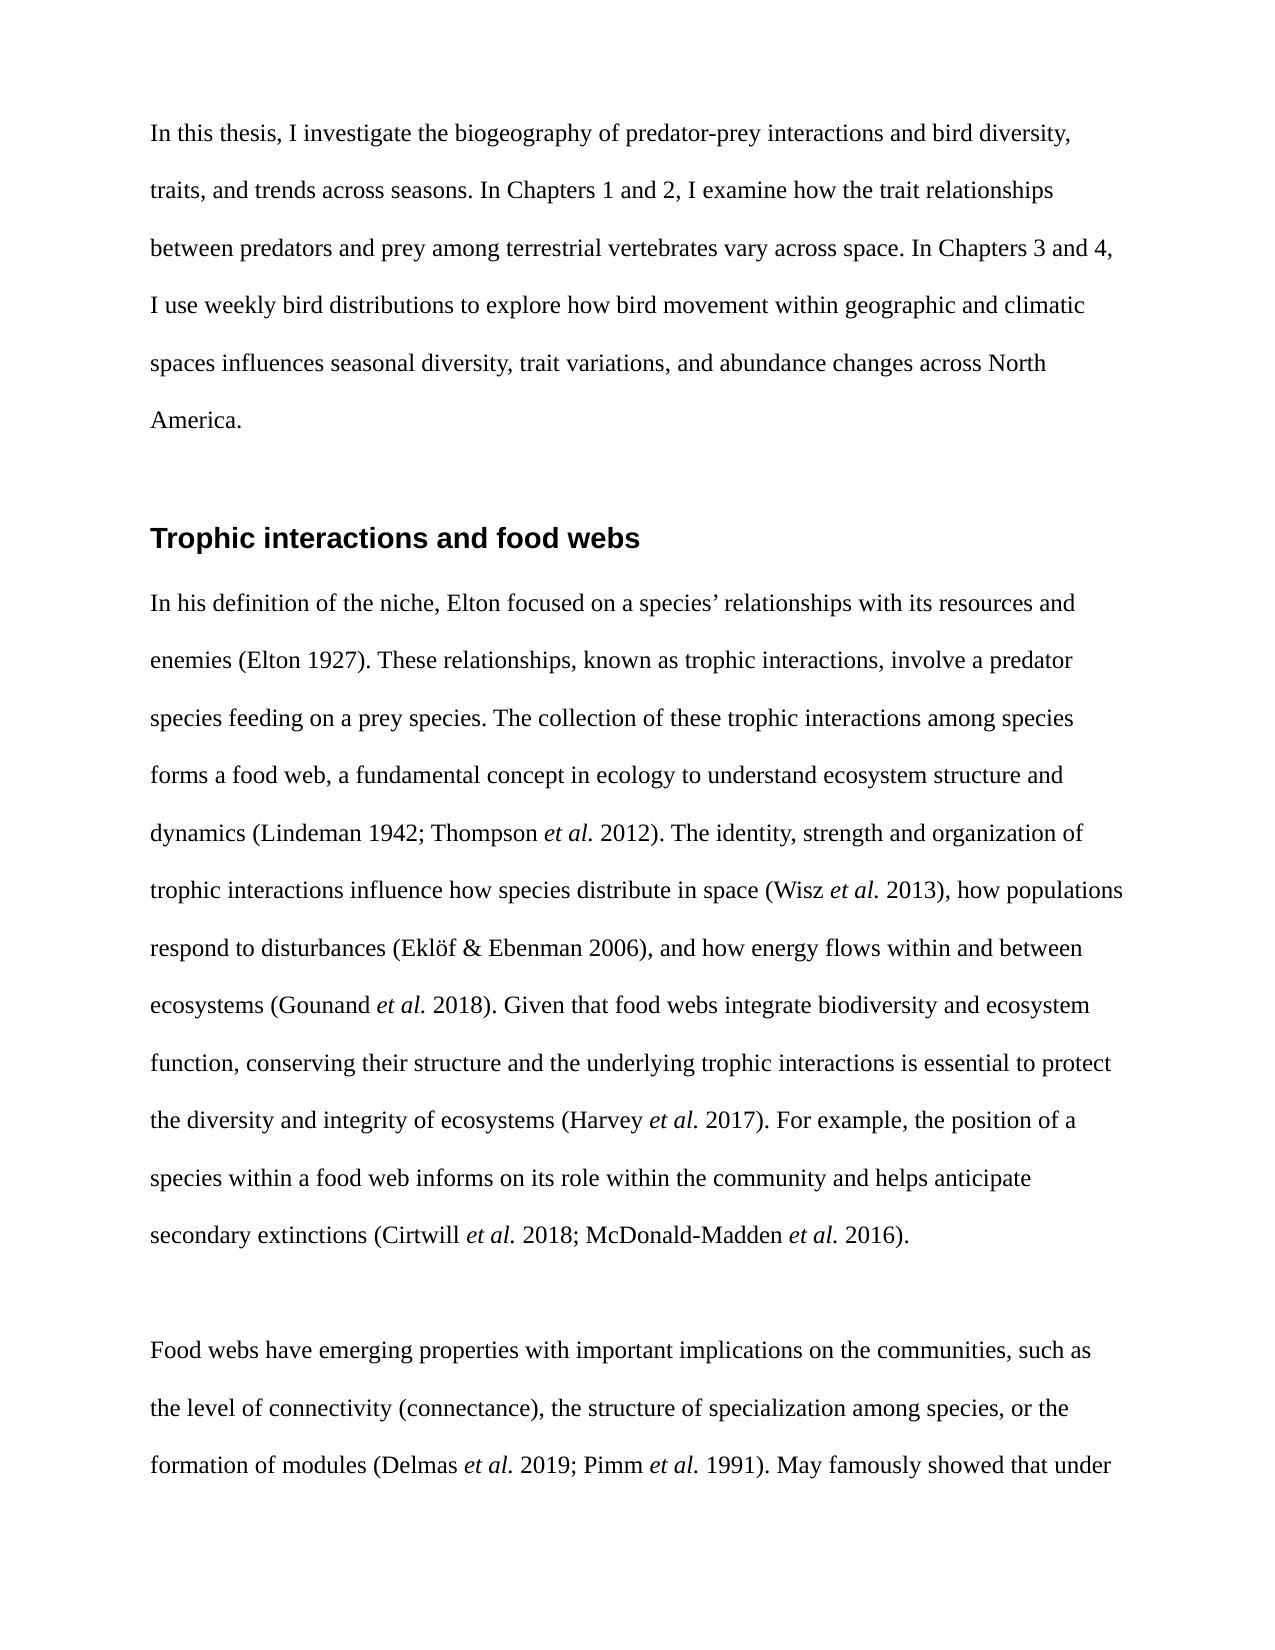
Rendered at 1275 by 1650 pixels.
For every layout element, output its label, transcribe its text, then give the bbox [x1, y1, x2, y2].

text Food webs have emerging properties with important implications on the communities, such as the level of connectivity (connectance), the structure of specialization among species, or the formation of modules (Delmas et al. 2019; Pimm et al. 1991). May famously showed that under [150, 1335, 1125, 1479]
text In this thesis, I investigate the biogeography of predator-prey interactions and bird diversity, traits, and trends across seasons. In Chapters 1 and 2, I examine how the trait relationships between predators and prey among terrestrial vertebrates vary across space. In Chapters 3 and 4, I use weekly bird distributions to explore how bird movement within geographic and climatic spaces influences seasonal diversity, trait variations, and abundance changes across North America. [150, 118, 1125, 434]
text In his definition of the niche, Elton focused on a species’ relationships with its resources and enemies (Elton 1927). These relationships, known as trophic interactions, involve a predator species feeding on a prey species. The collection of these trophic interactions among species forms a food web, a fundamental concept in ecology to understand ecosystem structure and dynamics (Lindeman 1942; Thompson et al. 2012). The identity, strength and organization of trophic interactions influence how species distribute in space (Wisz et al. 2013), how populations respond to disturbances (Eklöf & Ebenman 2006), and how energy flows within and between ecosystems (Gounand et al. 2018). Given that food webs integrate biodiversity and ecosystem function, conserving their structure and the underlying trophic interactions is essential to protect the diversity and integrity of ecosystems (Harvey et al. 2017). For example, the position of a species within a food web informs on its role within the community and helps anticipate secondary extinctions (Cirtwill et al. 2018; McDonald-Madden et al. 2016). [150, 588, 1125, 1249]
subtitle Trophic interactions and food webs [150, 521, 1125, 554]
